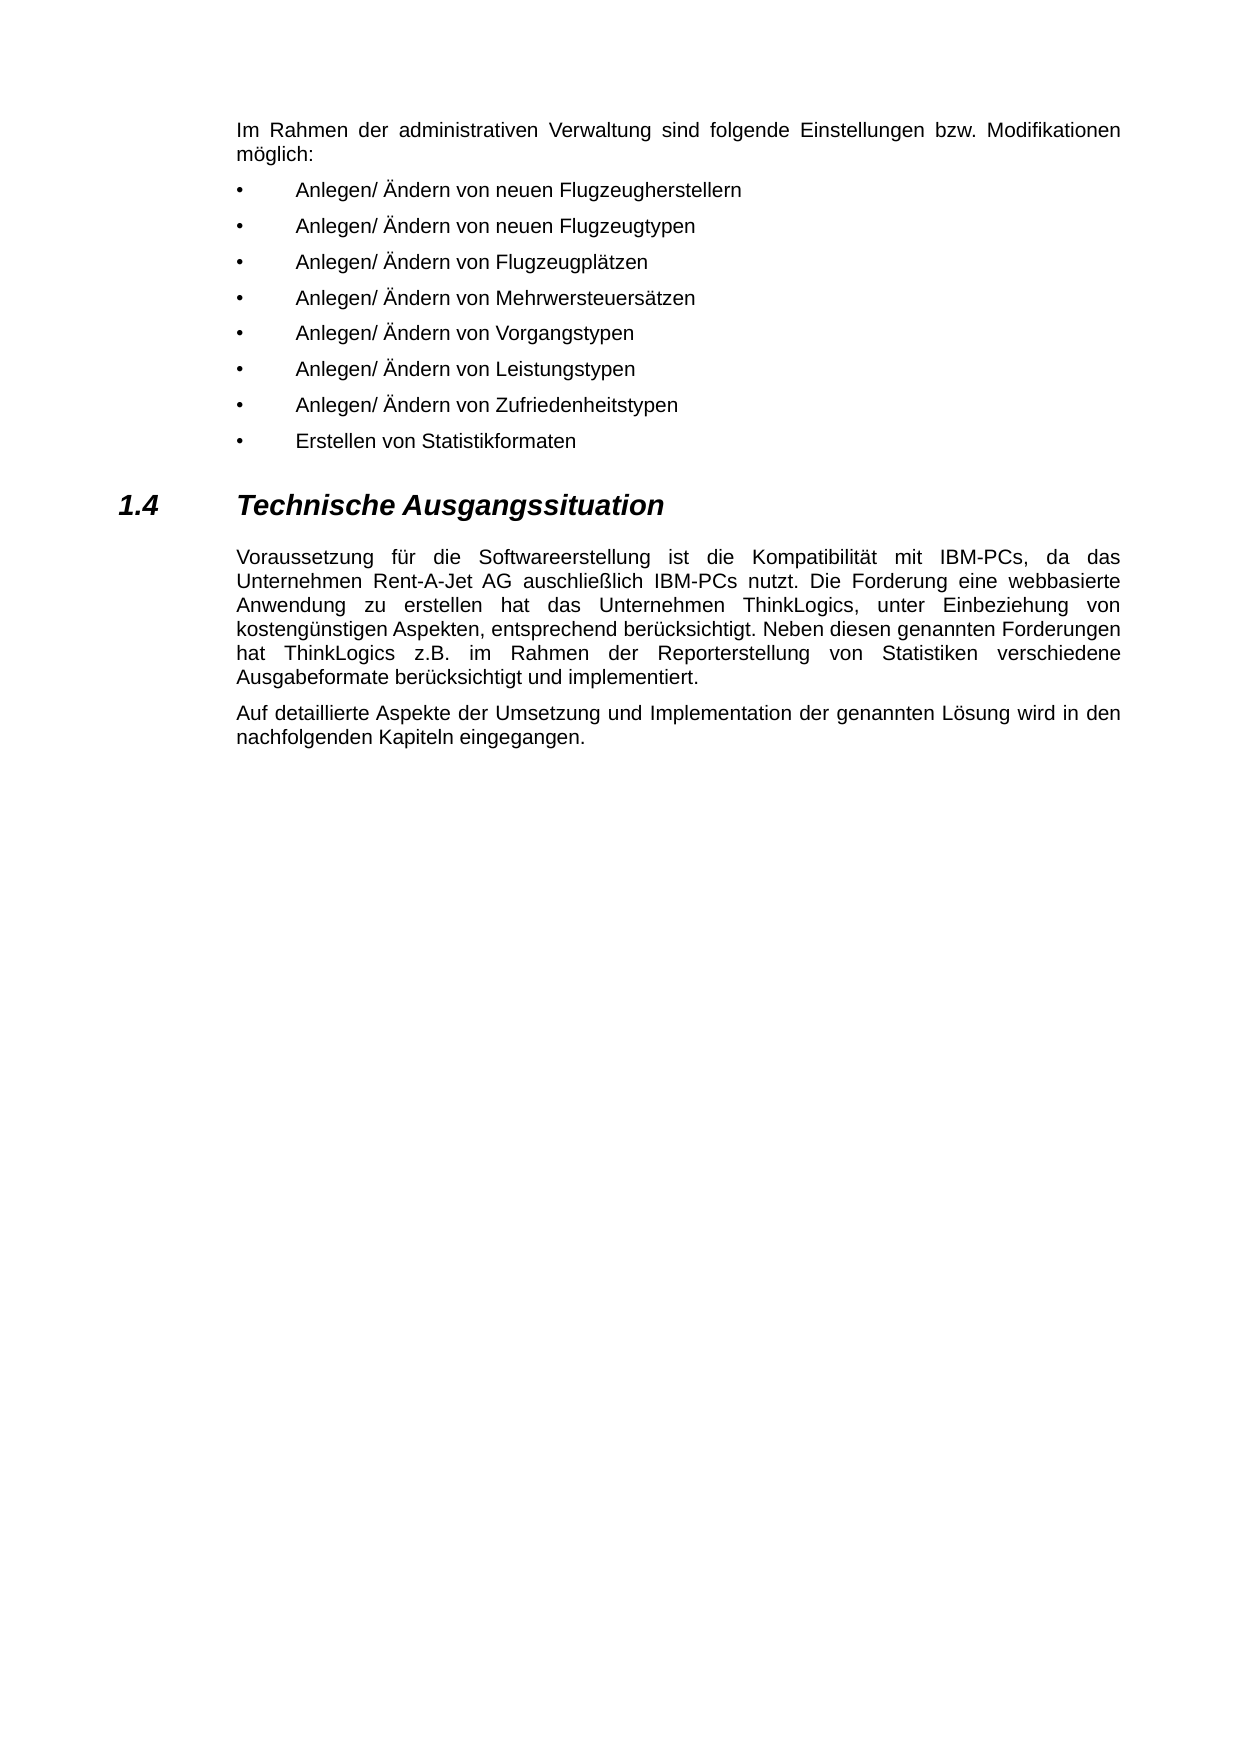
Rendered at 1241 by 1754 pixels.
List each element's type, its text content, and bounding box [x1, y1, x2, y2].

text Auf detaillierte Aspekte der Umsetzung und Implementation der genannten Lösung wird in den nachfolgenden Kapiteln eingegangen. [236, 701, 1122, 749]
text Im Rahmen der administrativen Verwaltung sind folgende Einstellungen bzw. Modifikationen möglich: [236, 118, 1122, 166]
list Anlegen/ Ändern von Leistungstypen [236, 357, 1122, 381]
list Anlegen/ Ändern von Flugzeugplätzen [236, 249, 1122, 273]
list Anlegen/ Ändern von Mehrwersteuersätzen [236, 285, 1122, 309]
list Anlegen/ Ändern von neuen Flugzeugherstellern [236, 178, 1122, 202]
subtitle Technische Ausgangssituation [118, 488, 1122, 522]
list Anlegen/ Ändern von neuen Flugzeugtypen [236, 214, 1122, 238]
list Anlegen/ Ändern von Zufriedenheitstypen [236, 393, 1122, 417]
list Anlegen/ Ändern von Vorgangstypen [236, 321, 1122, 345]
text Voraussetzung für die Softwareerstellung ist die Kompatibilität mit IBM-PCs, da das Unternehmen Rent-A-Jet AG auschließlich IBM-PCs nutzt. Die Forderung eine webbasierte Anwendung zu erstellen hat das Unternehmen ThinkLogics, unter Einbeziehung von kostengünstigen Aspekten, entsprechend berücksichtigt. Neben diesen genannten Forderungen hat ThinkLogics z.B. im Rahmen der Reporterstellung von Statistiken verschiedene Ausgabeformate berücksichtigt und implementiert. [236, 545, 1122, 689]
list Erstellen von Statistikformaten [236, 429, 1122, 453]
